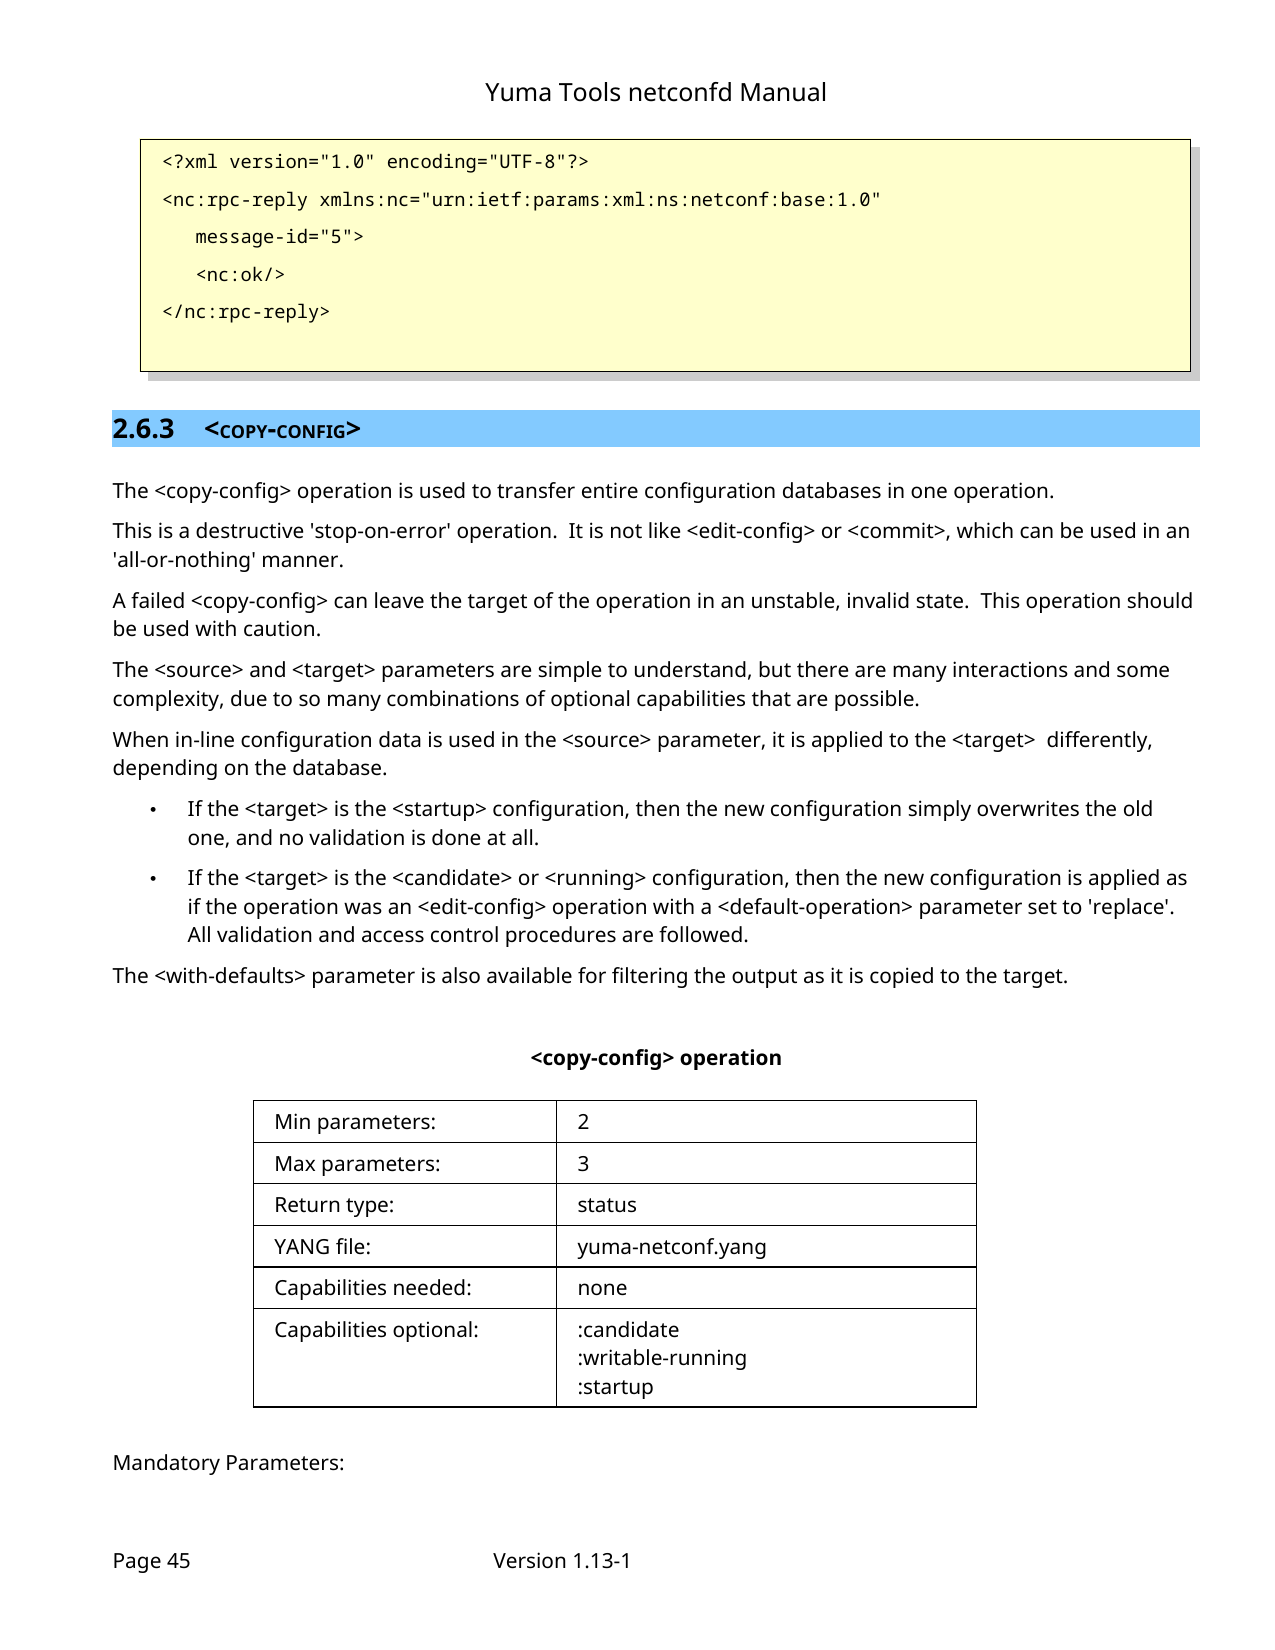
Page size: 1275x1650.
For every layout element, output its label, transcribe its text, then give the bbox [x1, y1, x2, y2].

table_cell 3 [557, 1143, 976, 1183]
text The <with-defaults> parameter is also available for filtering the output as it is copied to the target. [112, 961, 1200, 990]
table_cell none [557, 1268, 976, 1308]
table_cell status [557, 1184, 976, 1225]
list If the <target> is the <startup> configuration, then the new configuration simply overwrites the old one, and no validation is done at all. [150, 794, 1200, 851]
text <?xml version="1.0" encoding="UTF-8"?> [141, 140, 1190, 174]
table_cell :candidate :writable-running :startup [557, 1309, 976, 1406]
text The <copy-config> operation is used to transfer entire configuration databases in one operation. [112, 476, 1200, 504]
table_cell Capabilities optional: [254, 1309, 556, 1406]
table_header 2 [557, 1101, 976, 1142]
text Mandatory Parameters: [112, 1448, 1200, 1477]
table_header Min parameters: [254, 1101, 556, 1142]
text When in-line configuration data is used in the <source> parameter, it is applied to the <target> differently, depending on the database. [112, 725, 1200, 782]
text This is a destructive 'stop-on-error' operation. It is not like <edit-config> or <commit>, which can be used in an 'all-or-nothing' manner. [112, 517, 1200, 573]
table_cell YANG file: [254, 1226, 556, 1266]
text </nc:rpc-reply> [141, 288, 1190, 324]
text message-id="5"> [141, 213, 1190, 249]
text <nc:ok/> [141, 251, 1190, 287]
text A failed <copy-config> can leave the target of the operation in an unstable, invalid state. This operation should be used with caution. [112, 586, 1200, 643]
subtitle <copy-config> [112, 410, 1200, 447]
subtitle <copy-config> operation [127, 1043, 1185, 1072]
list If the <target> is the <candidate> or <running> configuration, then the new configuration is applied as if the operation was an <edit-config> operation with a <default-operation> parameter set to 'replace'. All validation and access control procedures are followed. [150, 863, 1200, 949]
table_cell Return type: [254, 1184, 556, 1225]
table_cell yuma-netconf.yang [557, 1226, 976, 1266]
text The <source> and <target> parameters are simple to understand, but there are many interactions and some complexity, due to so many combinations of optional capabilities that are possible. [112, 655, 1200, 712]
table_cell Max parameters: [254, 1143, 556, 1183]
text <nc:rpc-reply xmlns:nc="urn:ietf:params:xml:ns:netconf:base:1.0" [141, 176, 1190, 212]
table_cell Capabilities needed: [254, 1268, 556, 1308]
